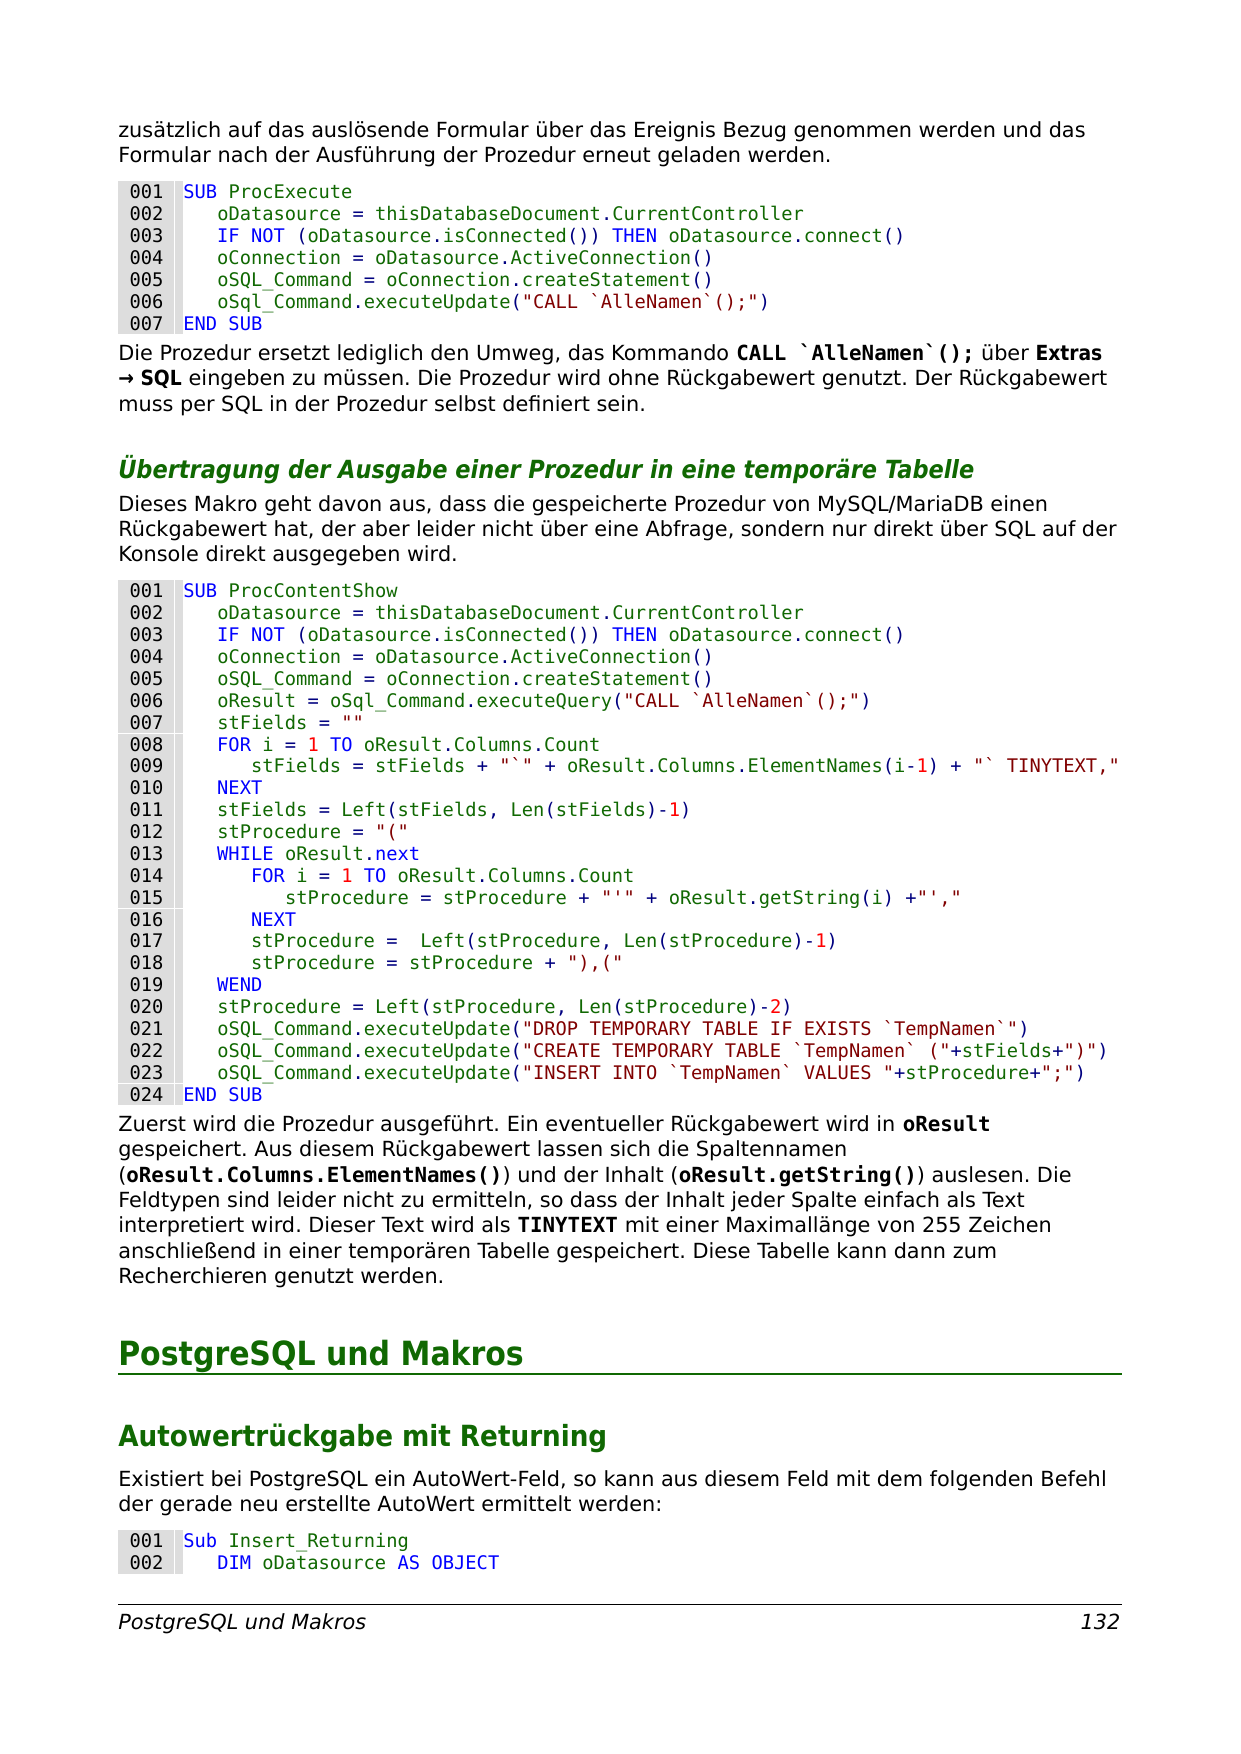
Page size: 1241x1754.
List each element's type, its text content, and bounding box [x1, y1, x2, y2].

text zusätzlich auf das auslösende Formular über das Ereignis Bezug genommen werden und das Formular nach der Ausführung der Prozedur erneut geladen werden. [118, 118, 1122, 168]
list FOR i = 1 TO oResult.Columns.Count [183, 865, 1122, 887]
list NEXT [183, 777, 1122, 799]
list SUB ProcContentShow [183, 580, 1122, 602]
list stFields = stFields + "`" + oResult.Columns.ElementNames(i-1) + "` TINYTEXT," [183, 755, 1122, 777]
list oSql_Command.executeUpdate("CALL `AlleNamen`();") [183, 291, 1122, 313]
list oDatasource = thisDatabaseDocument.CurrentController [183, 602, 1122, 624]
subtitle Autowertrückgabe mit Returning [118, 1419, 1122, 1453]
list oDatasource = thisDatabaseDocument.CurrentController [183, 203, 1122, 225]
list SUB ProcExecute [183, 181, 1122, 203]
list stProcedure = Left(stProcedure, Len(stProcedure)-2) [183, 996, 1122, 1018]
text Existiert bei PostgreSQL ein AutoWert-Feld, so kann aus diesem Feld mit dem folgenden Befehl der gerade neu erstellte AutoWert ermittelt werden: [118, 1467, 1122, 1517]
subtitle PostgreSQL und Makros [118, 1334, 1122, 1373]
list oResult = oSql_Command.executeQuery("CALL `AlleNamen`();") [183, 690, 1122, 712]
list oConnection = oDatasource.ActiveConnection() [183, 646, 1122, 668]
text Die Prozedur ersetzt lediglich den Umweg, das Kommando CALL `AlleNamen`(); über Extras → SQL eingeben zu müssen. Die Prozedur wird ohne Rückgabewert genutzt. Der Rückgabewert muss per SQL in der Prozedur selbst definiert sein. [118, 341, 1122, 416]
list WEND [183, 974, 1122, 996]
subtitle Übertragung der Ausgabe einer Prozedur in eine temporäre Tabelle [118, 455, 1122, 484]
list oConnection = oDatasource.ActiveConnection() [183, 247, 1122, 269]
list stFields = "" [183, 712, 1122, 733]
list oSQL_Command = oConnection.createStatement() [183, 668, 1122, 690]
list WHILE oResult.next [183, 843, 1122, 865]
text Dieses Makro geht davon aus, dass die gespeicherte Prozedur von MySQL/MariaDB einen Rückgabewert hat, der aber leider nicht über eine Abfrage, sondern nur direkt über SQL auf der Konsole direkt ausgegeben wird. [118, 492, 1122, 567]
list Sub Insert_Returning [183, 1530, 1122, 1552]
text Zuerst wird die Prozedur ausgeführt. Ein eventueller Rückgabewert wird in oResult gespeichert. Aus diesem Rückgabewert lassen sich die Spaltennamen (oResult.Columns.ElementNames()) und der Inhalt (oResult.getString()) auslesen. Die Feldtypen sind leider nicht zu ermitteln, so dass der Inhalt jeder Spalte einfach als Text interpretiert wird. Dieser Text wird als TINYTEXT mit einer Maximallänge von 255 Zeichen anschließend in einer temporären Tabelle gespeichert. Diese Tabelle kann dann zum Recherchieren genutzt werden. [118, 1112, 1122, 1289]
list IF NOT (oDatasource.isConnected()) THEN oDatasource.connect() [183, 225, 1122, 247]
list DIM oDatasource AS OBJECT [183, 1552, 1122, 1574]
list stProcedure = stProcedure + "'" + oResult.getString(i) +"'," [183, 887, 1122, 908]
list END SUB [118, 1083, 1122, 1105]
list oSQL_Command = oConnection.createStatement() [183, 269, 1122, 291]
list stProcedure = stProcedure + "),(" [183, 952, 1122, 974]
list oSQL_Command.executeUpdate("INSERT INTO `TempNamen` VALUES "+stProcedure+";") [183, 1062, 1122, 1083]
list IF NOT (oDatasource.isConnected()) THEN oDatasource.connect() [183, 624, 1122, 646]
list oSQL_Command.executeUpdate("DROP TEMPORARY TABLE IF EXISTS `TempNamen`") [183, 1018, 1122, 1040]
list stProcedure = Left(stProcedure, Len(stProcedure)-1) [183, 930, 1122, 952]
list oSQL_Command.executeUpdate("CREATE TEMPORARY TABLE `TempNamen` ("+stFields+")") [183, 1040, 1122, 1062]
list stProcedure = "(" [183, 821, 1122, 843]
list NEXT [118, 908, 1122, 930]
list FOR i = 1 TO oResult.Columns.Count [118, 733, 1122, 755]
list END SUB [183, 313, 1122, 334]
list stFields = Left(stFields, Len(stFields)-1) [183, 799, 1122, 821]
